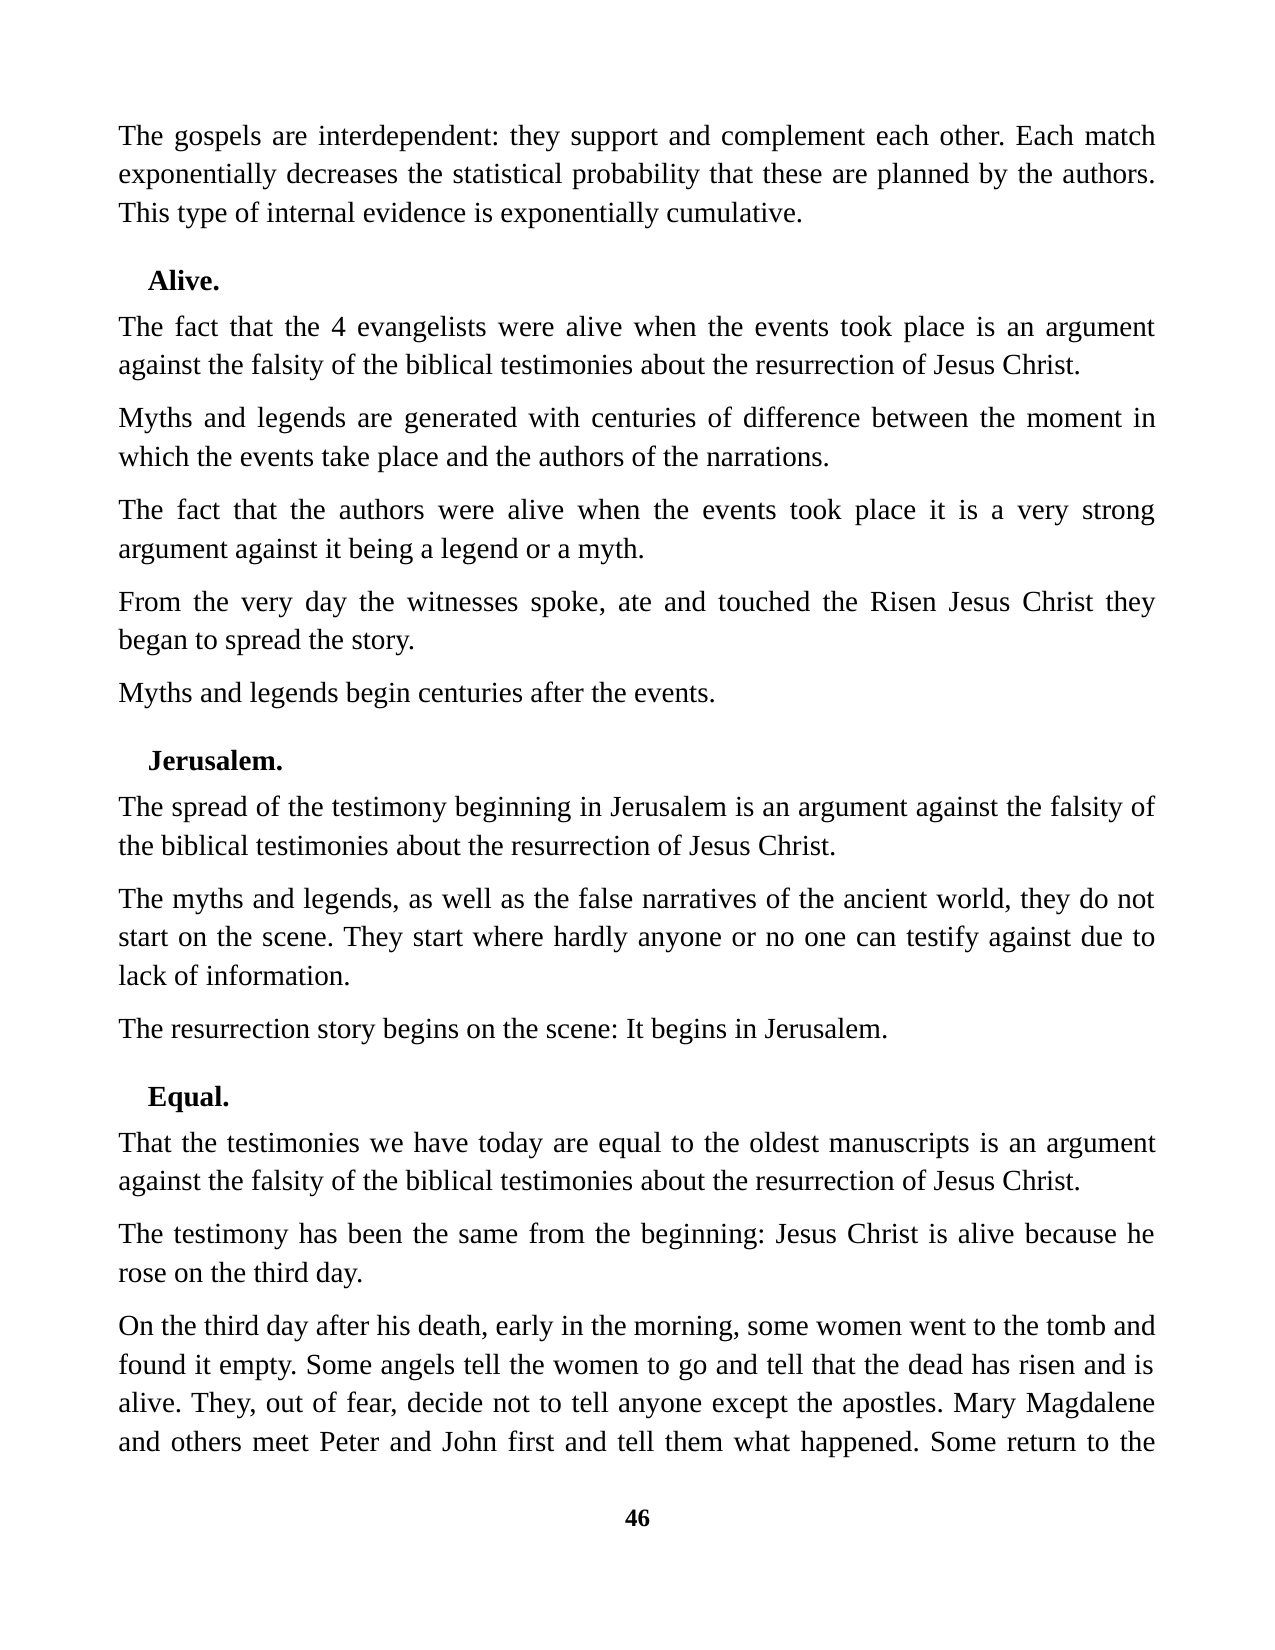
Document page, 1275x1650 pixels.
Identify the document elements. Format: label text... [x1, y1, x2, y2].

text The spread of the testimony beginning in Jerusalem is an argument against the falsity of the biblical testimonies about the resurrection of Jesus Christ. [118, 789, 1157, 861]
text The fact that the authors were alive when the events took place it is a very strong argument against it being a legend or a myth. [118, 492, 1157, 564]
text The gospels are interdependent: they support and complement each other. Each match exponentially decreases the statistical probability that these are planned by the authors. This type of internal evidence is exponentially cumulative. [118, 118, 1157, 229]
text From the very day the witnesses spoke, ate and touched the Risen Jesus Christ they began to spread the story. [118, 584, 1157, 656]
text Myths and legends begin centuries after the events. [118, 676, 1157, 709]
text That the testimonies we have today are equal to the oldest manuscripts is an argument against the falsity of the biblical testimonies about the resurrection of Jesus Christ. [118, 1125, 1157, 1197]
text The testimony has been the same from the beginning: Jesus Christ is alive because he rose on the third day. [118, 1217, 1157, 1289]
text The fact that the 4 evangelists were alive when the events took place is an argument against the falsity of the biblical testimonies about the resurrection of Jesus Christ. [118, 309, 1157, 381]
text On the third day after his death, early in the morning, some women went to the tomb and found it empty. Some angels tell the women to go and tell that the dead has risen and is alive. They, out of fear, decide not to tell anyone except the apostles. Mary Magdalene and others meet Peter and John first and tell them what happened. Some return to the [118, 1308, 1157, 1457]
subtitle Equal. [148, 1079, 1157, 1112]
text The resurrection story begins on the scene: It begins in Jerusalem. [118, 1011, 1157, 1045]
subtitle Jerusalem. [148, 743, 1157, 777]
subtitle Alive. [148, 263, 1157, 296]
text Myths and legends are generated with centuries of difference between the moment in which the events take place and the authors of the narrations. [118, 401, 1157, 473]
text The myths and legends, as well as the false narratives of the ancient world, they do not start on the scene. They start where hardly anyone or no one can testify against due to lack of information. [118, 881, 1157, 992]
